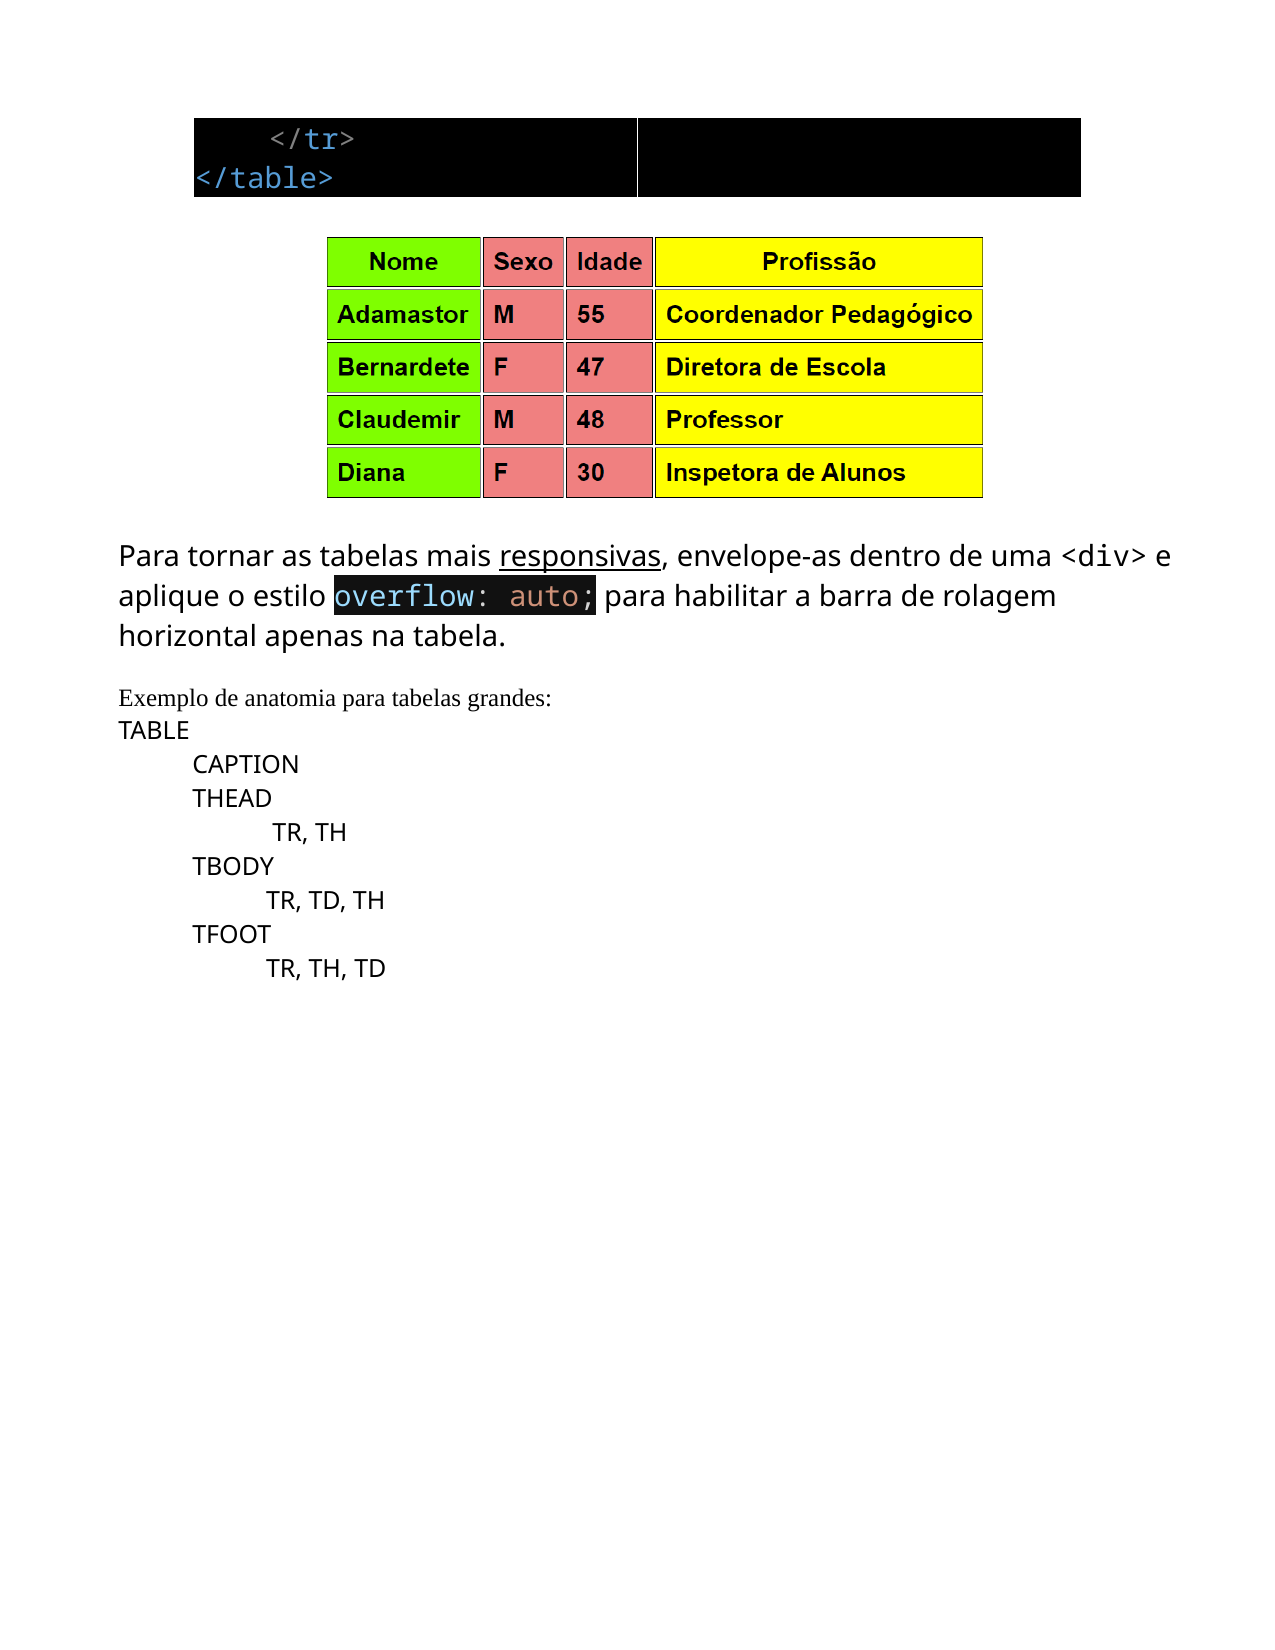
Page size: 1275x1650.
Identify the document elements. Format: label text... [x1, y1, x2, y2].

text TR, TD, TH [118, 883, 1157, 917]
text TR, TH, TD [118, 951, 1157, 985]
text Exemplo de anatomia para tabelas grandes: [118, 683, 1157, 712]
text TFOOT [118, 917, 1157, 951]
text CAPTION [118, 746, 1157, 780]
text </table> [118, 158, 1157, 197]
text </tr> [118, 118, 1157, 158]
picture [319, 231, 991, 503]
text TBODY [118, 848, 1157, 883]
text Para tornar as tabelas mais responsivas, envelope-as dentro de uma <div> e aplique o estilo overflow: auto; para habilitar a barra de rolagem horizontal apenas na tabela. [118, 536, 1192, 655]
text THEAD [118, 780, 1157, 814]
text TR, TH [118, 814, 1157, 848]
text TABLE [118, 712, 1157, 746]
